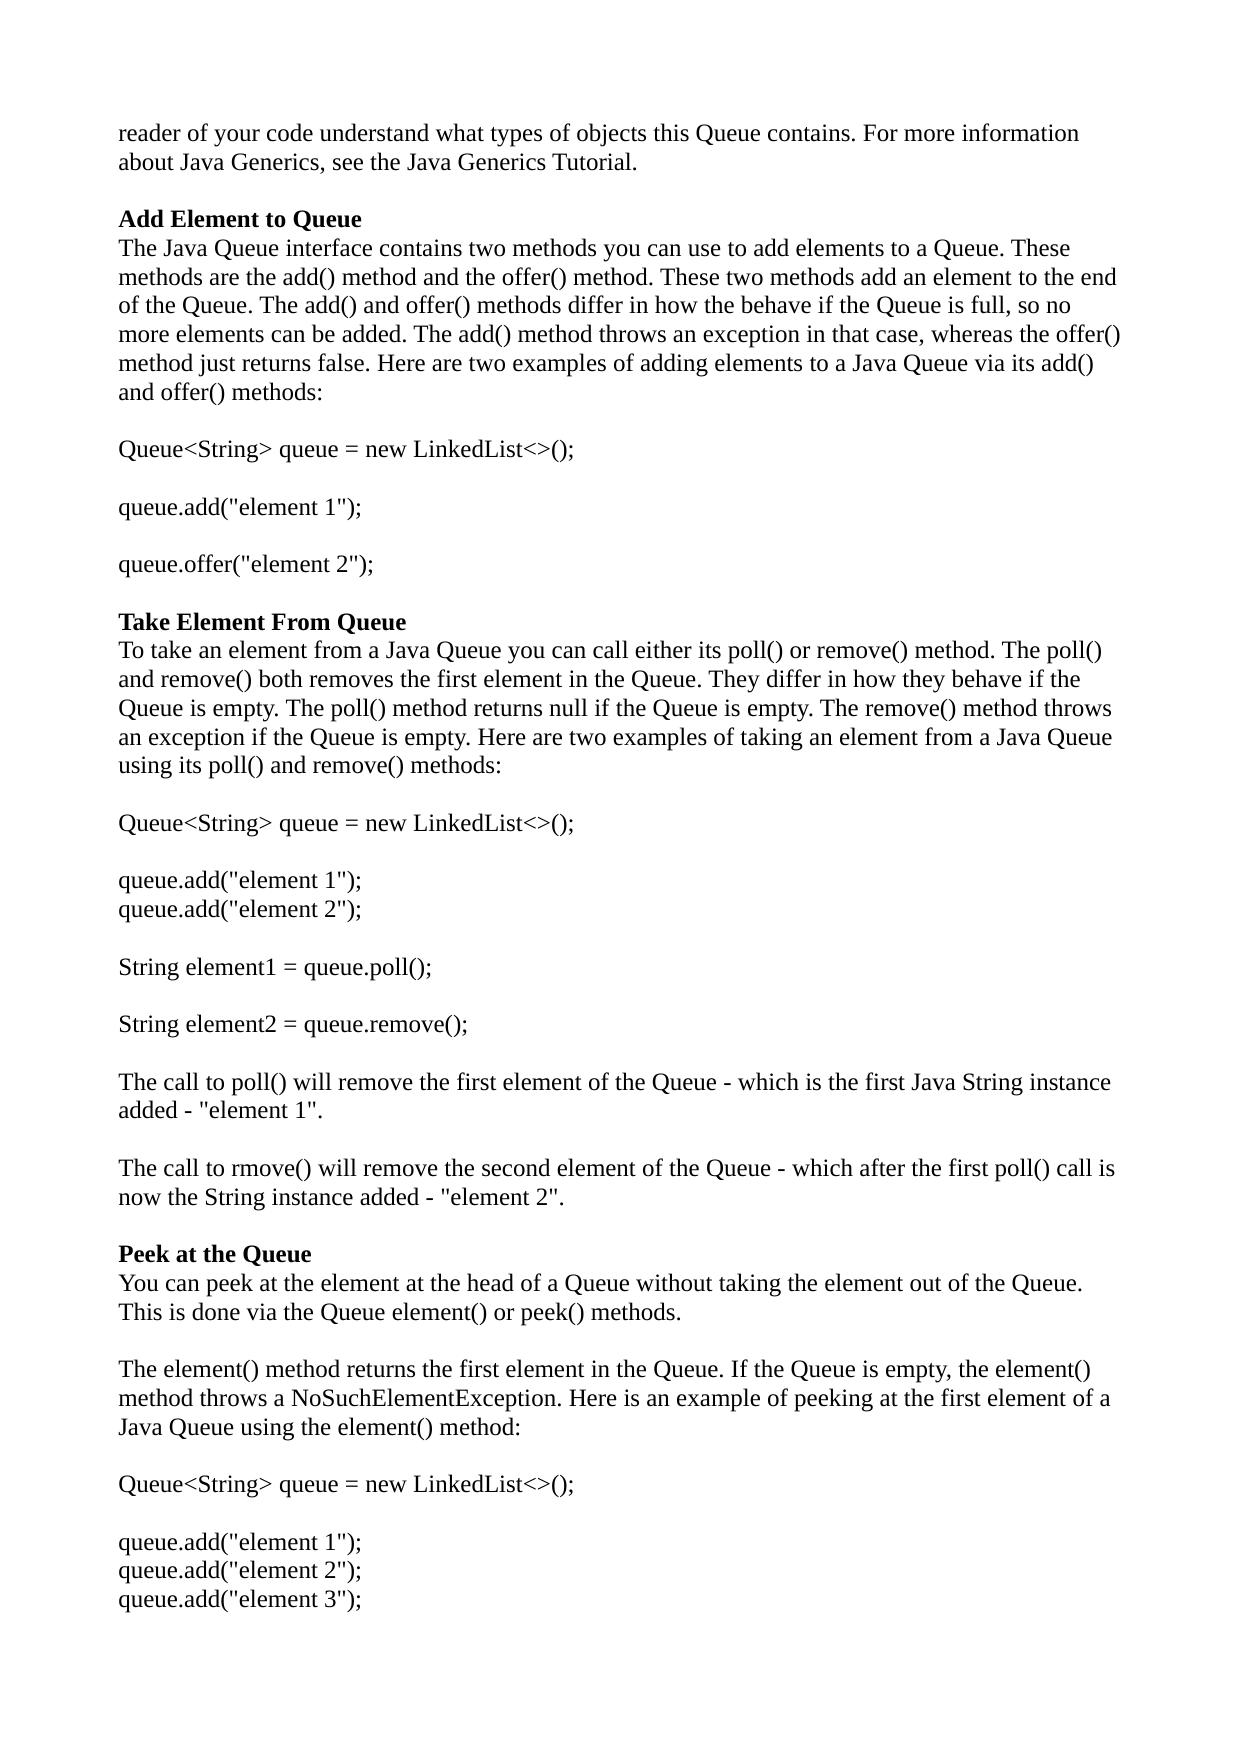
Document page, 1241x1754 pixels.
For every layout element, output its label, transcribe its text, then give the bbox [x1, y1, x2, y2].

text queue.add("element 2"); [118, 894, 1122, 923]
text Queue<String> queue = new LinkedList<>(); [118, 434, 1122, 463]
text queue.add("element 1"); [118, 866, 1122, 894]
text String element2 = queue.remove(); [118, 1009, 1122, 1038]
text The call to poll() will remove the first element of the Queue - which is the first Java String instance added - "element 1". [118, 1067, 1122, 1124]
text queue.add("element 1"); [118, 492, 1122, 521]
text queue.add("element 3"); [118, 1584, 1122, 1613]
text Queue<String> queue = new LinkedList<>(); [118, 1469, 1122, 1498]
text Peek at the Queue [118, 1239, 1122, 1268]
text To take an element from a Java Queue you can call either its poll() or remove() method. The poll() and remove() both removes the first element in the Queue. They differ in how they behave if the Queue is empty. The poll() method returns null if the Queue is empty. The remove() method throws an exception if the Queue is empty. Here are two examples of taking an element from a Java Queue using its poll() and remove() methods: [118, 636, 1122, 779]
text Add Element to Queue [118, 204, 1122, 233]
text The Java Queue interface contains two methods you can use to add elements to a Queue. These methods are the add() method and the offer() method. These two methods add an element to the end of the Queue. The add() and offer() methods differ in how the behave if the Queue is full, so no more elements can be added. The add() method throws an exception in that case, whereas the offer() method just returns false. Here are two examples of adding elements to a Java Queue via its add() and offer() methods: [118, 233, 1122, 406]
text Take Element From Queue [118, 607, 1122, 636]
text queue.add("element 1"); [118, 1527, 1122, 1556]
text queue.add("element 2"); [118, 1556, 1122, 1584]
text queue.offer("element 2"); [118, 549, 1122, 578]
text The call to rmove() will remove the second element of the Queue - which after the first poll() call is now the String instance added - "element 2". [118, 1153, 1122, 1211]
text The element() method returns the first element in the Queue. If the Queue is empty, the element() method throws a NoSuchElementException. Here is an example of peeking at the first element of a Java Queue using the element() method: [118, 1354, 1122, 1441]
text You can peek at the element at the head of a Queue without taking the element out of the Queue. This is done via the Queue element() or peek() methods. [118, 1268, 1122, 1326]
text String element1 = queue.poll(); [118, 952, 1122, 981]
text reader of your code understand what types of objects this Queue contains. For more information about Java Generics, see the Java Generics Tutorial. [118, 118, 1122, 176]
text Queue<String> queue = new LinkedList<>(); [118, 808, 1122, 837]
